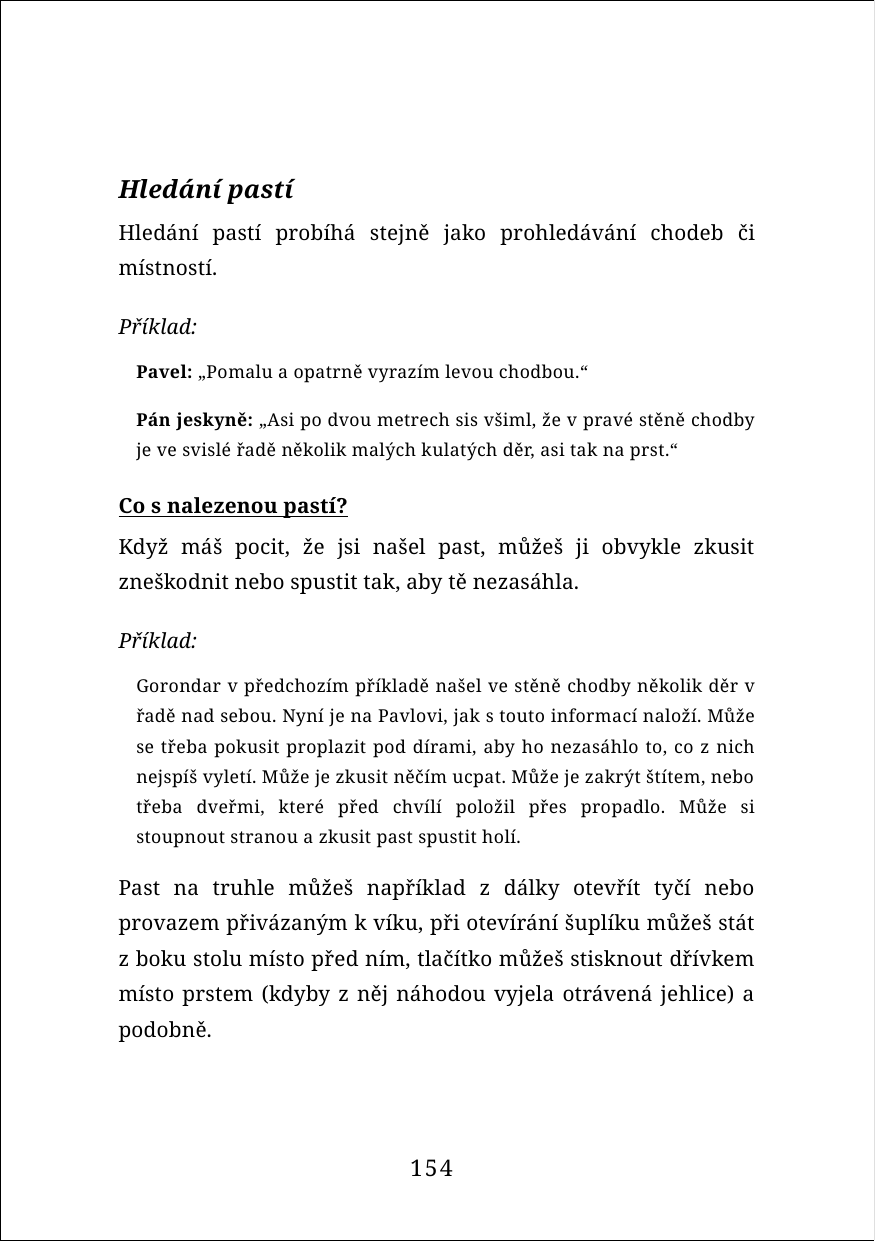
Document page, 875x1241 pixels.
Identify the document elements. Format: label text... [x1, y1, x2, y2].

text Past na truhle můžeš například z dálky otevřít tyčí nebo provazem přivázaným k víku, při otevírání šuplíku můžeš stát z boku stolu místo před ním, tlačítko můžeš stisknout dřívkem místo prstem (kdyby z něj náhodou vyjela otrávená jehlice) a podobně. [118, 873, 756, 1043]
text Když máš pocit, že jsi našel past, můžeš ji obvykle zkusit zneškodnit nebo spustit tak, aby tě nezasáhla. [118, 532, 756, 596]
text Pán jeskyně: „Asi po dvou metrech sis všiml, že v pravé stěně chodby je ve svislé řadě několik malých kulatých děr, asi tak na prst.“ [136, 407, 756, 462]
text Pavel: „Pomalu a opatrně vyrazím levou chodbou.“ [136, 359, 756, 384]
text Gorondar v předchozím příkladě našel ve stěně chodby několik děr v řadě nad sebou. Nyní je na Pavlovi, jak s touto informací naloží. Může se třeba pokusit proplazit pod dírami, aby ho nezasáhlo to, co z nich nejspíš vyletí. Může je zkusit něčím ucpat. Může je zakrýt štítem, nebo třeba dveřmi, které před chvílí položil přes propadlo. Může si stoupnout stranou a zkusit past spustit holí. [136, 674, 756, 849]
subtitle Hledání pastí [118, 172, 756, 206]
subtitle Co s nalezenou pastí? [118, 492, 756, 520]
text Příklad: [118, 312, 756, 341]
text Příklad: [118, 626, 756, 655]
text Hledání pastí probíhá stejně jako prohledávání chodeb či místností. [118, 218, 756, 282]
